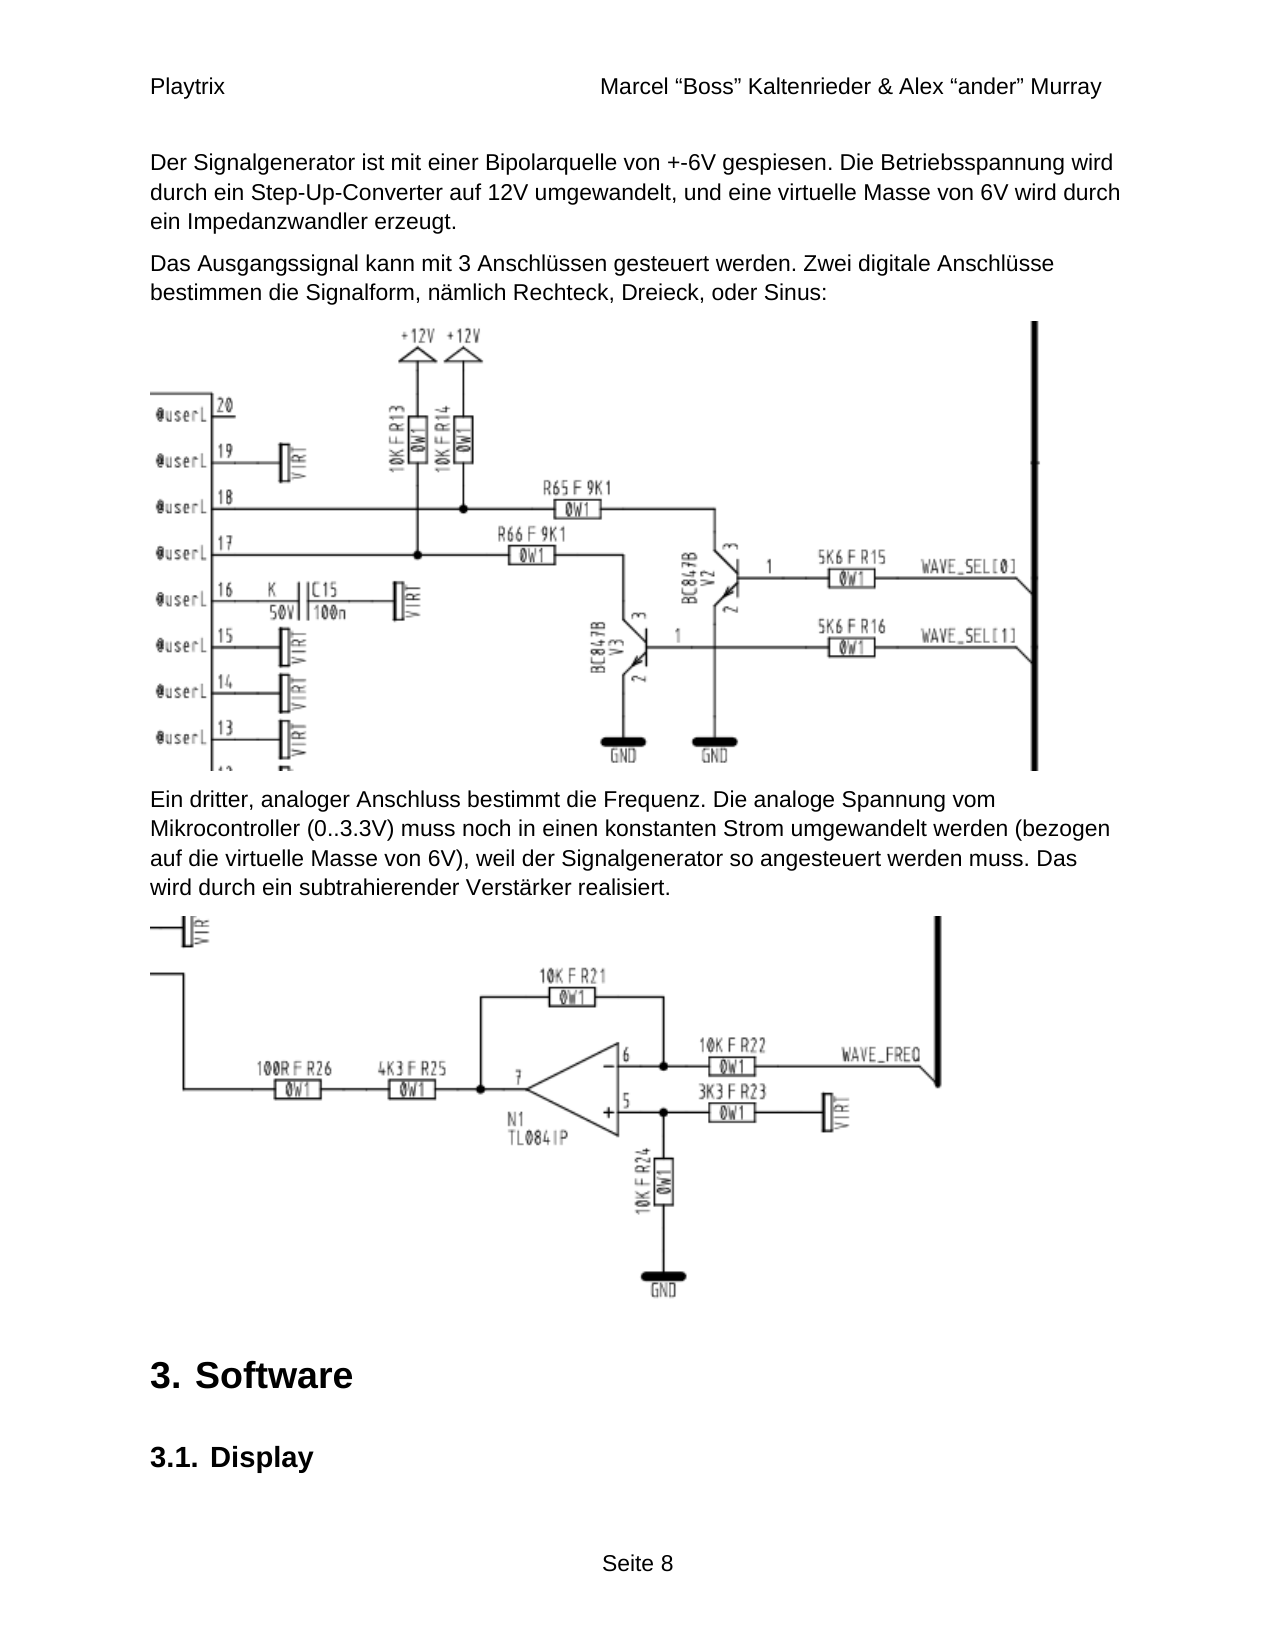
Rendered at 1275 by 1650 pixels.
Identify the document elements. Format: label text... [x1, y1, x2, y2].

text Der Signalgenerator ist mit einer Bipolarquelle von +-6V gespiesen. Die Betriebsspannung wird durch ein Step-Up-Converter auf 12V umgewandelt, und eine virtuelle Masse von 6V wird durch ein Impedanzwandler erzeugt. [150, 150, 1125, 234]
subtitle Display [150, 1441, 1125, 1473]
text Das Ausgangssignal kann mit 3 Anschlüssen gesteuert werden. Zwei digitale Anschlüsse bestimmen die Signalform, nämlich Rechteck, Dreieck, oder Sinus: [150, 251, 1125, 306]
text Ein dritter, analoger Anschluss bestimmt die Frequenz. Die analoge Spannung vom Mikrocontroller (0..3.3V) muss noch in einen konstanten Strom umgewandelt werden (bezogen auf die virtuelle Masse von 6V), weil der Signalgenerator so angesteuert werden muss. Das wird durch ein subtrahierender Verstärker realisiert. [150, 787, 1125, 900]
subtitle Software [150, 1355, 1125, 1397]
